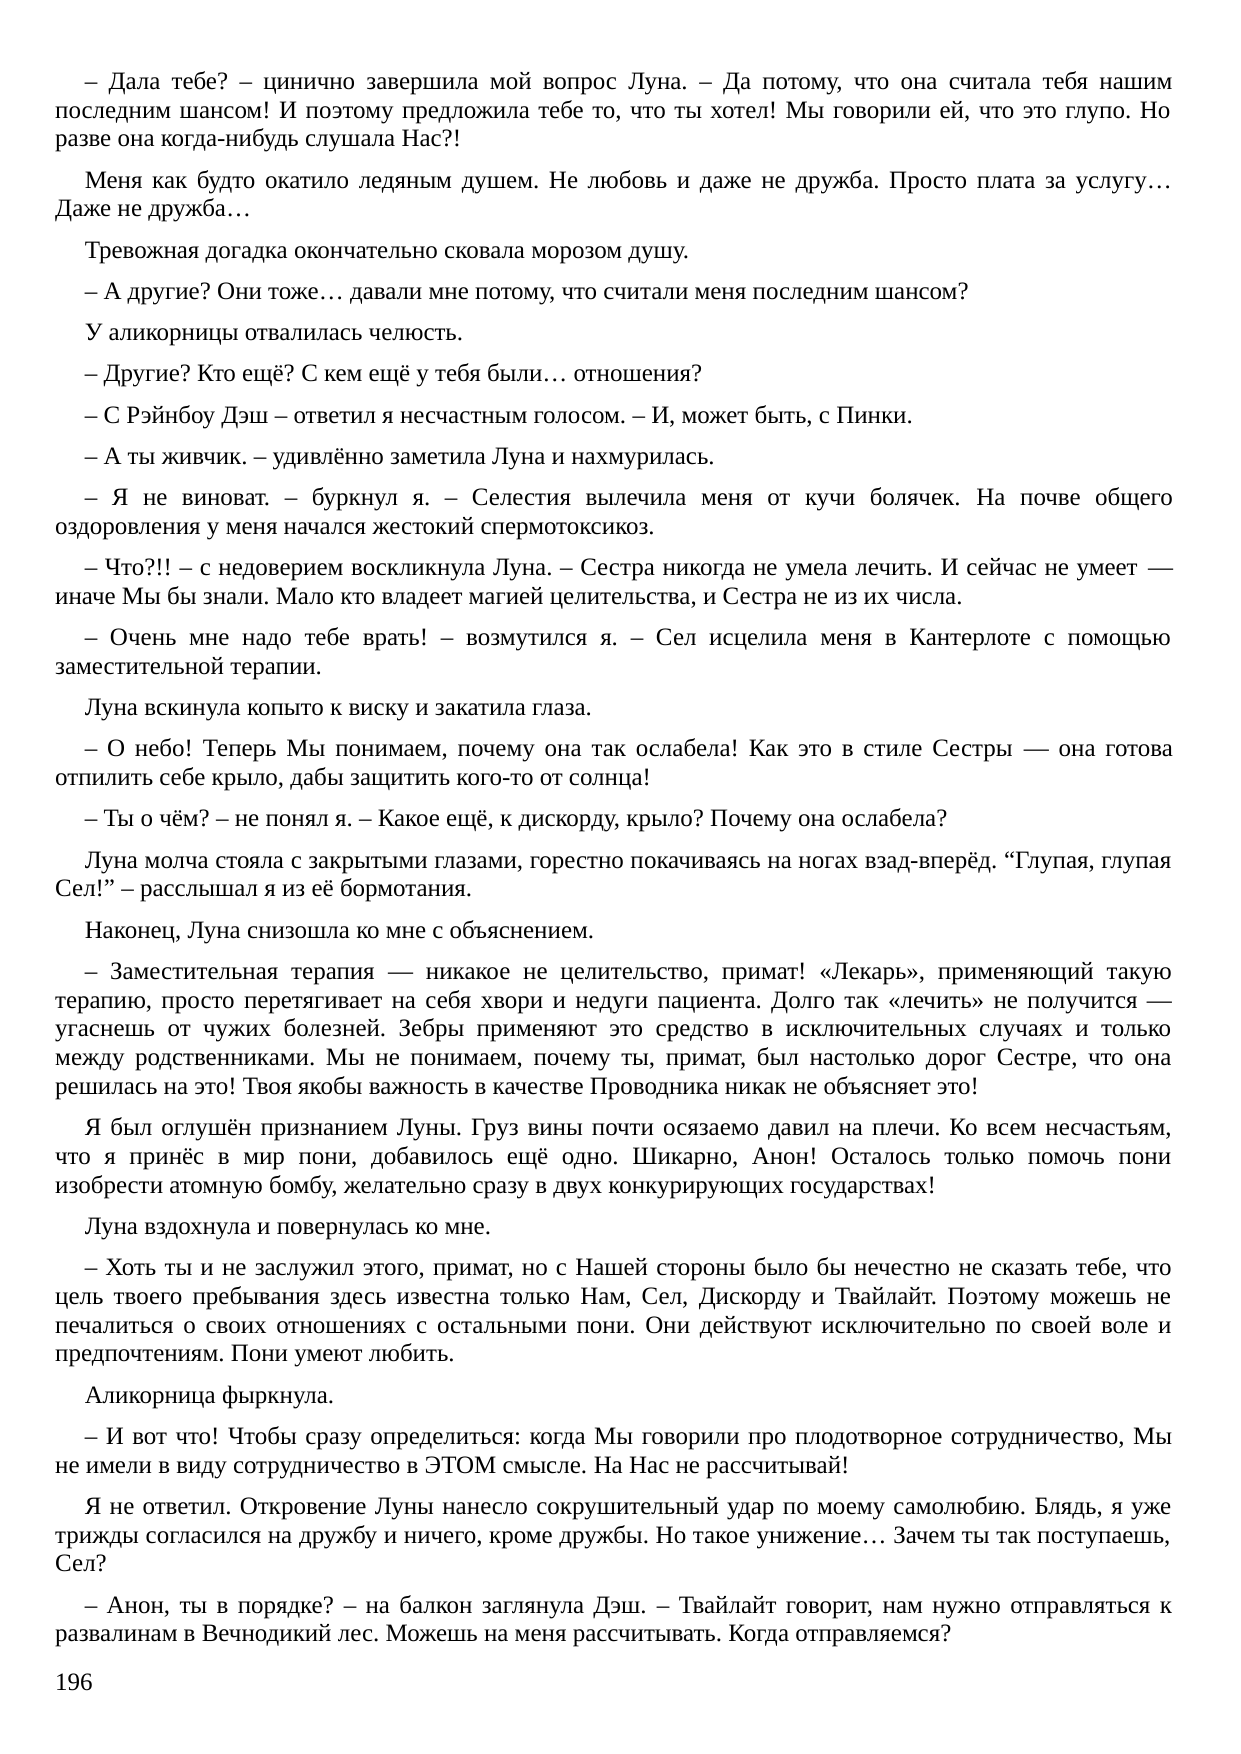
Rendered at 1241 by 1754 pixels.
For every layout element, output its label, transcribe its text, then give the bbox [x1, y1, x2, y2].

text – А ты живчик. – удивлённо заметила Луна и нахмурилась. [55, 441, 1173, 470]
text – С Рэйнбоу Дэш – ответил я несчастным голосом. – И, может быть, с Пинки. [55, 400, 1173, 428]
text – Другие? Кто ещё? С кем ещё у тебя были… отношения? [55, 358, 1173, 387]
text Тревожная догадка окончательно сковала морозом душу. [55, 235, 1173, 263]
text – Ты о чём? – не понял я. – Какое ещё, к дискорду, крыло? Почему она ослабела? [55, 803, 1173, 832]
text Аликорница фыркнула. [55, 1380, 1173, 1408]
text У аликорницы отвалилась челюсть. [55, 317, 1173, 346]
text – Что?!! – с недоверием воскликнула Луна. – Сестра никогда не умела лечить. И сейчас не умеет — иначе Мы бы знали. Мало кто владеет магией целительства, и Сестра не из их числа. [55, 552, 1173, 610]
text – Я не виноват. – буркнул я. – Селестия вылечила меня от кучи болячек. На почве общего оздоровления у меня начался жестокий спермотоксикоз. [55, 482, 1173, 540]
text Луна вскинула копыто к виску и закатила глаза. [55, 692, 1173, 721]
text – Заместительная терапия — никакое не целительство, примат! «Лекарь», применяющий такую терапию, просто перетягивает на себя хвори и недуги пациента. Долго так «лечить» не получится — угаснешь от чужих болезней. Зебры применяют это средство в исключительных случаях и только между родственниками. Мы не понимаем, почему ты, примат, был настолько дорог Сестре, что она решилась на это! Твоя якобы важность в качестве Проводника никак не объясняет это! [55, 956, 1173, 1100]
text – А другие? Они тоже… давали мне потому, что считали меня последним шансом? [55, 276, 1173, 305]
text – Дала тебе? – цинично завершила мой вопрос Луна. – Да потому, что она считала тебя нашим последним шансом! И поэтому предложила тебе то, что ты хотел! Мы говорили ей, что это глупо. Но разве она когда-нибудь слушала Нас?! [55, 66, 1173, 152]
text – Очень мне надо тебе врать! – возмутился я. – Сел исцелила меня в Кантерлоте с помощью заместительной терапии. [55, 622, 1173, 680]
text – Хоть ты и не заслужил этого, примат, но с Нашей стороны было бы нечестно не сказать тебе, что цель твоего пребывания здесь известна только Нам, Сел, Дискорду и Твайлайт. Поэтому можешь не печалиться о своих отношениях с остальными пони. Они действуют исключительно по своей воле и предпочтениям. Пони умеют любить. [55, 1252, 1173, 1367]
text Луна вздохнула и повернулась ко мне. [55, 1211, 1173, 1240]
text – Анон, ты в порядке? – на балкон заглянула Дэш. – Твайлайт говорит, нам нужно отправляться к развалинам в Вечнодикий лес. Можешь на меня рассчитывать. Когда отправляемся? [55, 1590, 1173, 1647]
text Наконец, Луна снизошла ко мне с объяснением. [55, 915, 1173, 943]
text – О небо! Теперь Мы понимаем, почему она так ослабела! Как это в стиле Сестры — она готова отпилить себе крыло, дабы защитить кого-то от солнца! [55, 733, 1173, 791]
text Я не ответил. Откровение Луны нанесло сокрушительный удар по моему самолюбию. Блядь, я уже трижды согласился на дружбу и ничего, кроме дружбы. Но такое унижение… Зачем ты так поступаешь, Сел? [55, 1491, 1173, 1577]
text – И вот что! Чтобы сразу определиться: когда Мы говорили про плодотворное сотрудничество, Мы не имели в виду сотрудничество в ЭТОМ смысле. На Нас не рассчитывай! [55, 1421, 1173, 1478]
text Меня как будто окатило ледяным душем. Не любовь и даже не дружба. Просто плата за услугу… Даже не дружба… [55, 165, 1173, 222]
text Луна молча стояла с закрытыми глазами, горестно покачиваясь на ногах взад-вперёд. “Глупая, глупая Сел!” – расслышал я из её бормотания. [55, 845, 1173, 902]
text Я был оглушён признанием Луны. Груз вины почти осязаемо давил на плечи. Ко всем несчастьям, что я принёс в мир пони, добавилось ещё одно. Шикарно, Анон! Осталось только помочь пони изобрести атомную бомбу, желательно сразу в двух конкурирующих государствах! [55, 1112, 1173, 1198]
